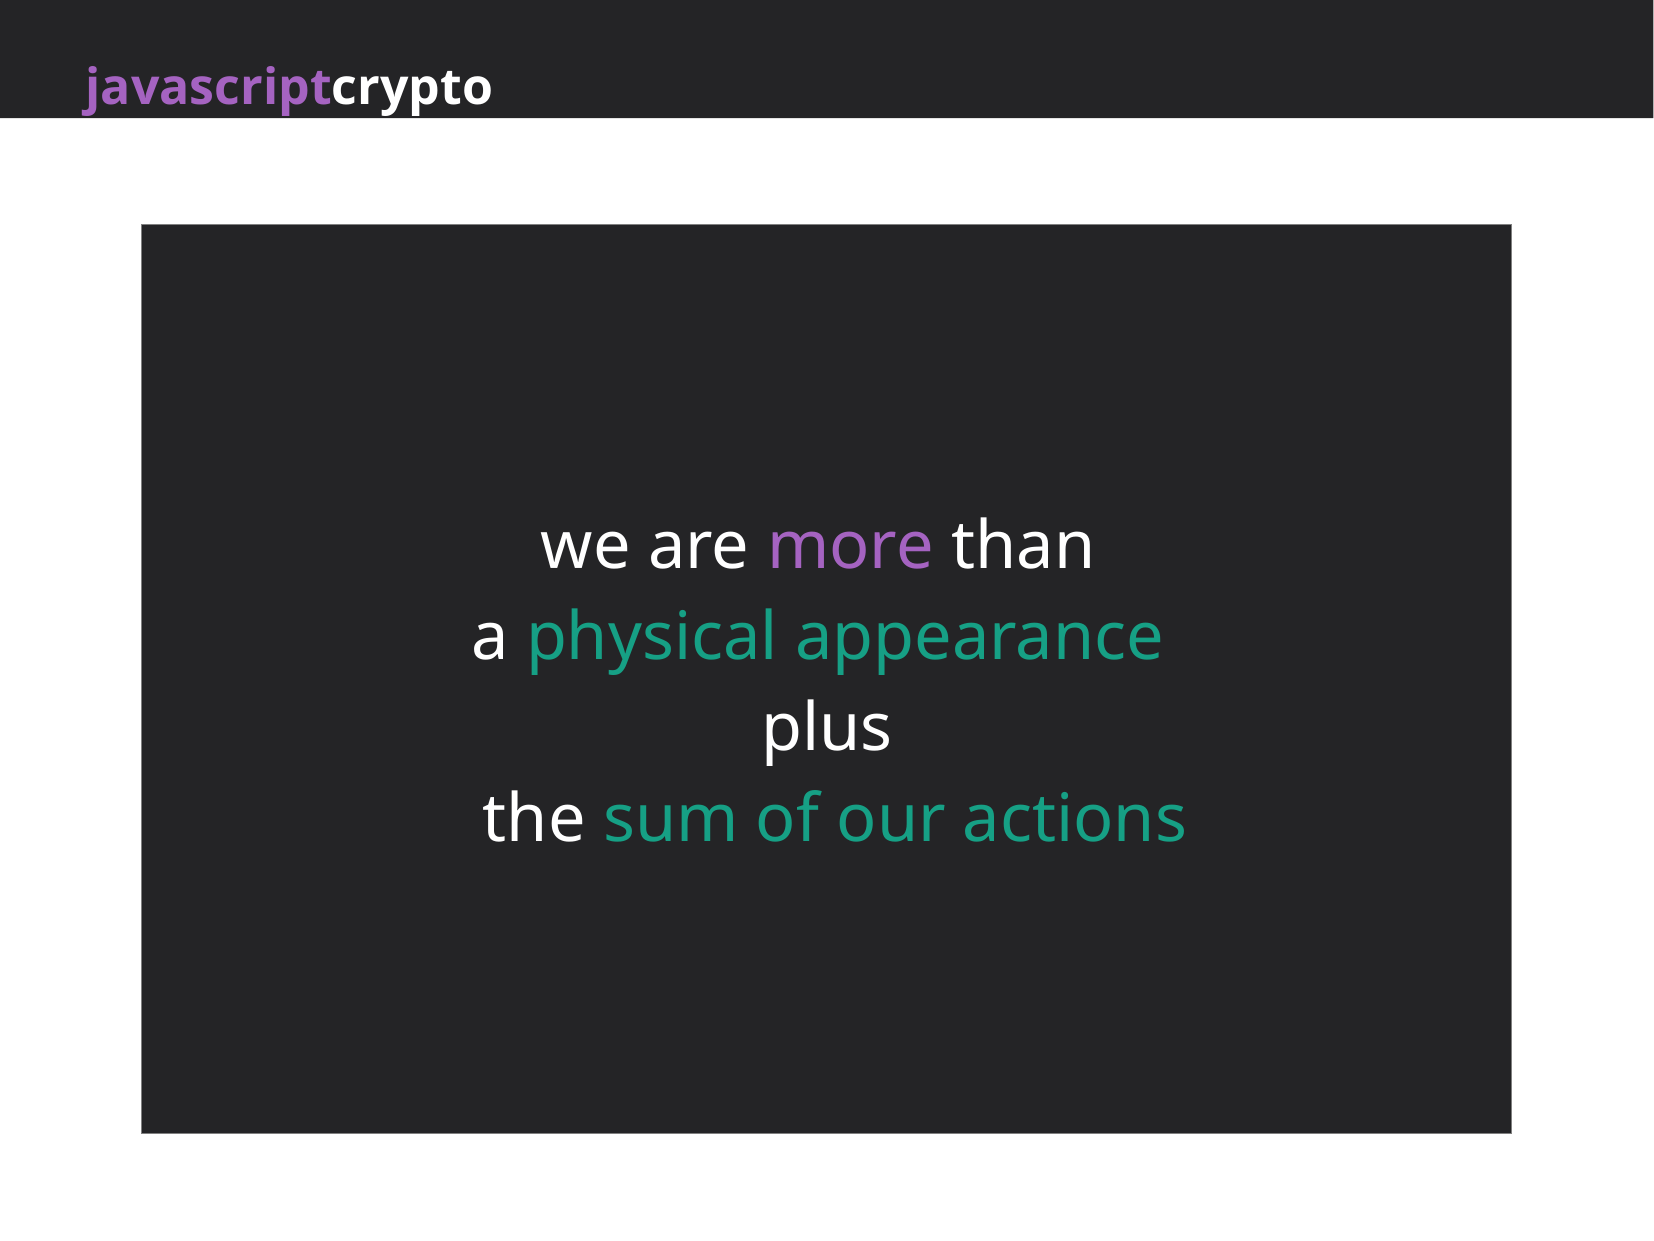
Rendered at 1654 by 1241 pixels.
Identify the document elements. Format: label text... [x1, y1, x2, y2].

text_box javascriptcrypto [70, 43, 544, 119]
text_box we are more than a physical appearance plus the sum of our actions [141, 224, 1512, 1134]
text_box [0, 0, 1654, 119]
